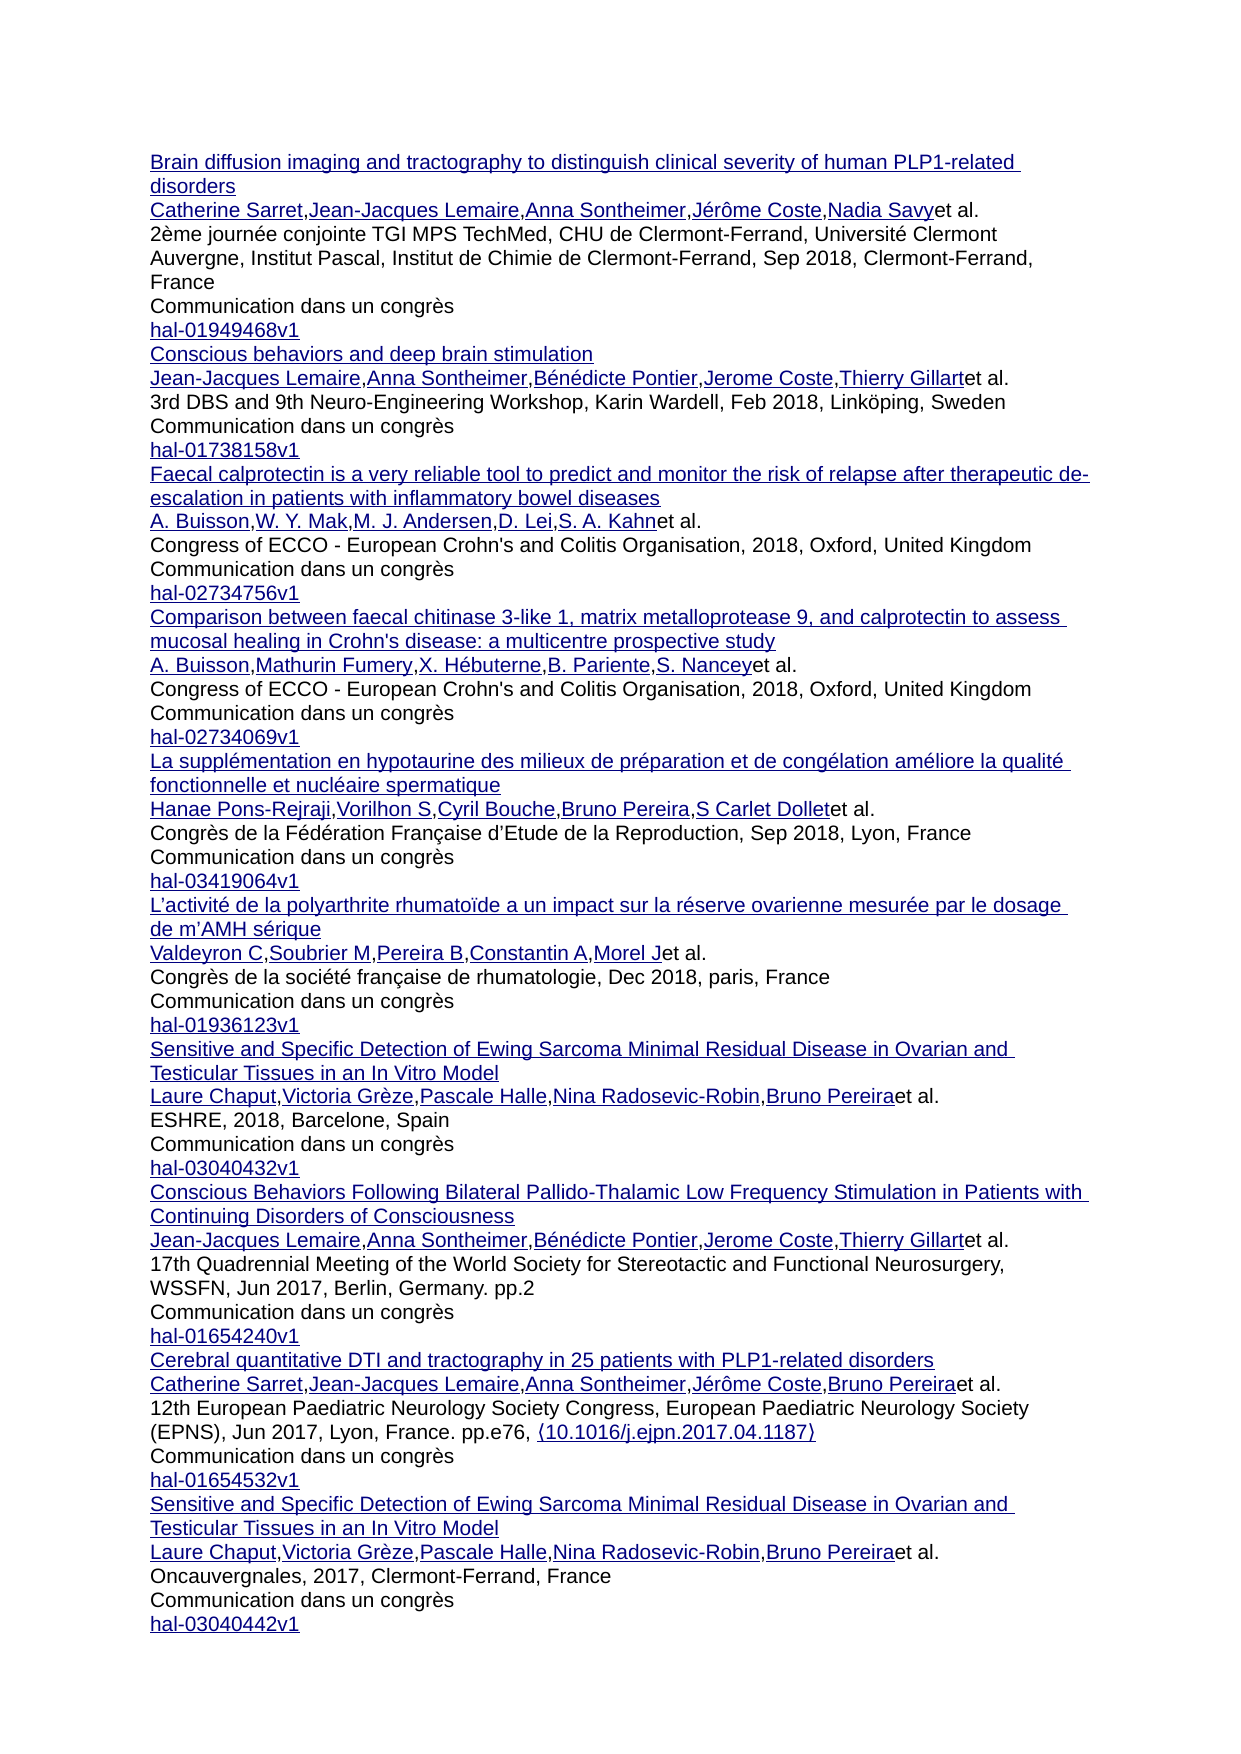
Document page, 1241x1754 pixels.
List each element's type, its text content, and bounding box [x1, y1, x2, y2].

table_cell Sensitive and Specific Detection of Ewing Sarcoma Minimal Residual Disease in Ovarian and Testicular Tissues in an In Vitro Model Laure Chaput,Victoria Grèze,Pascale Halle,Nina Radosevic-Robin,Bruno Pereiraet al. ESHRE, 2018, Barcelone, Spain Communication dans un congrès hal-03040432v1 [150, 1036, 1090, 1180]
table_cell escalation in patients with inflammatory bowel diseases A. Buisson,W. Y. Mak,M. J. Andersen,D. Lei,S. A. Kahnet al. Congress of ECCO - European Crohn's and Colitis Organisation, 2018, Oxford, United Kingdom Communication dans un congrès hal-02734756v1 [150, 483, 1090, 605]
table_cell L’activité de la polyarthrite rhumatoïde a un impact sur la réserve ovarienne mesurée par le dosage de m’AMH sérique Valdeyron C,Soubrier M,Pereira B,Constantin A,Morel Jet al. Congrès de la société française de rhumatologie, Dec 2018, paris, France Communication dans un congrès hal-01936123v1 [150, 893, 1090, 1036]
table_cell Sensitive and Specific Detection of Ewing Sarcoma Minimal Residual Disease in Ovarian and Testicular Tissues in an In Vitro Model Laure Chaput,Victoria Grèze,Pascale Halle,Nina Radosevic-Robin,Bruno Pereiraet al. Oncauvergnales, 2017, Clermont-Ferrand, France Communication dans un congrès hal-03040442v1 [150, 1492, 1090, 1635]
table_cell Comparison between faecal chitinase 3-like 1, matrix metalloprotease 9, and calprotectin to assess mucosal healing in Crohn's disease: a multicentre prospective study A. Buisson,Mathurin Fumery,X. Hébuterne,B. Pariente,S. Nanceyet al. Congress of ECCO - European Crohn's and Colitis Organisation, 2018, Oxford, United Kingdom Communication dans un congrès hal-02734069v1 [150, 605, 1090, 749]
table_cell Conscious behaviors and deep brain stimulation Jean-Jacques Lemaire,Anna Sontheimer,Bénédicte Pontier,Jerome Coste,Thierry Gillartet al. 3rd DBS and 9th Neuro-Engineering Workshop, Karin Wardell, Feb 2018, Linköping, Sweden Communication dans un congrès hal-01738158v1 [150, 342, 1090, 461]
table_cell Faecal calprotectin is a very reliable tool to predict and monitor the risk of relapse after therapeutic de- [150, 461, 1090, 482]
table_cell Conscious Behaviors Following Bilateral Pallido-Thalamic Low Frequency Stimulation in Patients with Continuing Disorders of Consciousness Jean-Jacques Lemaire,Anna Sontheimer,Bénédicte Pontier,Jerome Coste,Thierry Gillartet al. 17th Quadrennial Meeting of the World Society for Stereotactic and Functional Neurosurgery, WSSFN, Jun 2017, Berlin, Germany. pp.2 Communication dans un congrès hal-01654240v1 [150, 1180, 1090, 1348]
table_cell La supplémentation en hypotaurine des milieux de préparation et de congélation améliore la qualité fonctionnelle et nucléaire spermatique Hanae Pons-Rejraji,Vorilhon S,Cyril Bouche,Bruno Pereira,S Carlet Dolletet al. Congrès de la Fédération Française d’Etude de la Reproduction, Sep 2018, Lyon, France Communication dans un congrès hal-03419064v1 [150, 749, 1090, 893]
table_cell Cerebral quantitative DTI and tractography in 25 patients with PLP1-related disorders Catherine Sarret,Jean-Jacques Lemaire,Anna Sontheimer,Jérôme Coste,Bruno Pereiraet al. 12th European Paediatric Neurology Society Congress, European Paediatric Neurology Society (EPNS), Jun 2017, Lyon, France. pp.e76, ⟨10.1016/j.ejpn.2017.04.1187⟩ Communication dans un congrès hal-01654532v1 [150, 1348, 1090, 1492]
table_cell Brain diffusion imaging and tractography to distinguish clinical severity of human PLP1-related disorders Catherine Sarret,Jean-Jacques Lemaire,Anna Sontheimer,Jérôme Coste,Nadia Savyet al. 2ème journée conjointe TGI MPS TechMed, CHU de Clermont-Ferrand, Université Clermont Auvergne, Institut Pascal, Institut de Chimie de Clermont-Ferrand, Sep 2018, Clermont-Ferrand, France Communication dans un congrès hal-01949468v1 [150, 150, 1090, 342]
